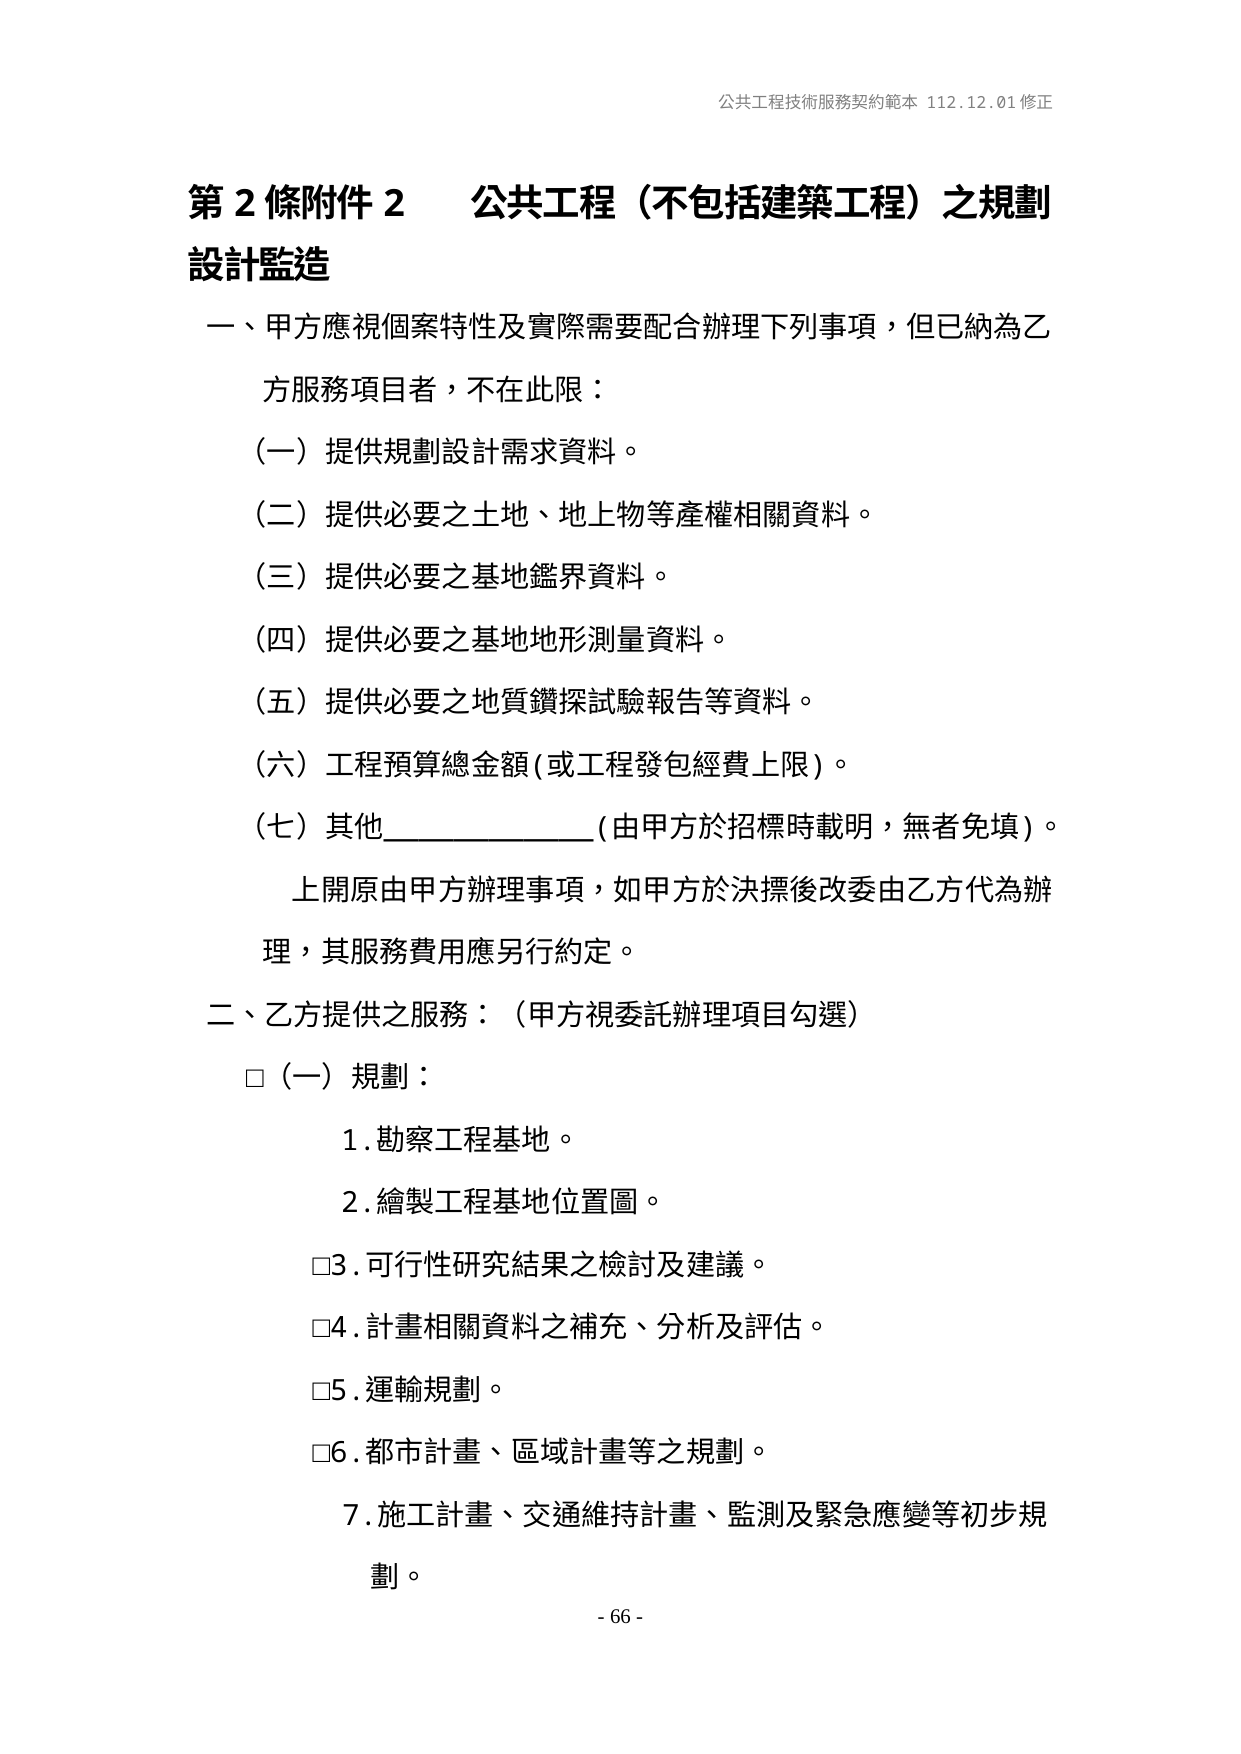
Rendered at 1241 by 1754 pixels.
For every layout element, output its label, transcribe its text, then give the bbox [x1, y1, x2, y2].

text （二）提供必要之土地、地上物等產權相關資料。 [237, 471, 1053, 533]
text 上開原由甲方辦理事項，如甲方於決摽後改委由乙方代為辦理，其服務費用應另行約定。 [262, 846, 1053, 971]
text （五）提供必要之地質鑽探試驗報告等資料。 [237, 658, 1053, 721]
text 二、乙方提供之服務：（甲方視委託辦理項目勾選） [206, 971, 1053, 1033]
text □5.運輸規劃。 [312, 1346, 1053, 1408]
text 7.施工計畫、交通維持計畫、監測及緊急應變等初步規劃。 [342, 1471, 1053, 1596]
text （七）其他____________(由甲方於招標時載明，無者免填)。 [237, 783, 1053, 846]
text 第2條附件2 公共工程（不包括建築工程）之規劃設計監造 [187, 158, 1053, 283]
text 一、甲方應視個案特性及實際需要配合辦理下列事項，但已納為乙方服務項目者，不在此限： [206, 283, 1053, 408]
text （一）提供規劃設計需求資料。 [237, 408, 1053, 471]
text □6.都市計畫、區域計畫等之規劃。 [312, 1408, 1053, 1471]
text （四）提供必要之基地地形測量資料。 [237, 596, 1053, 658]
text □4.計畫相關資料之補充、分析及評估。 [312, 1283, 1053, 1346]
text （六）工程預算總金額(或工程發包經費上限)。 [237, 721, 1053, 783]
text □（一）規劃： [187, 1033, 1053, 1096]
text □3.可行性研究結果之檢討及建議。 [312, 1221, 1053, 1283]
text 2.繪製工程基地位置圖。 [341, 1158, 1053, 1221]
text （三）提供必要之基地鑑界資料。 [237, 533, 1053, 596]
text 1.勘察工程基地。 [341, 1096, 1053, 1158]
